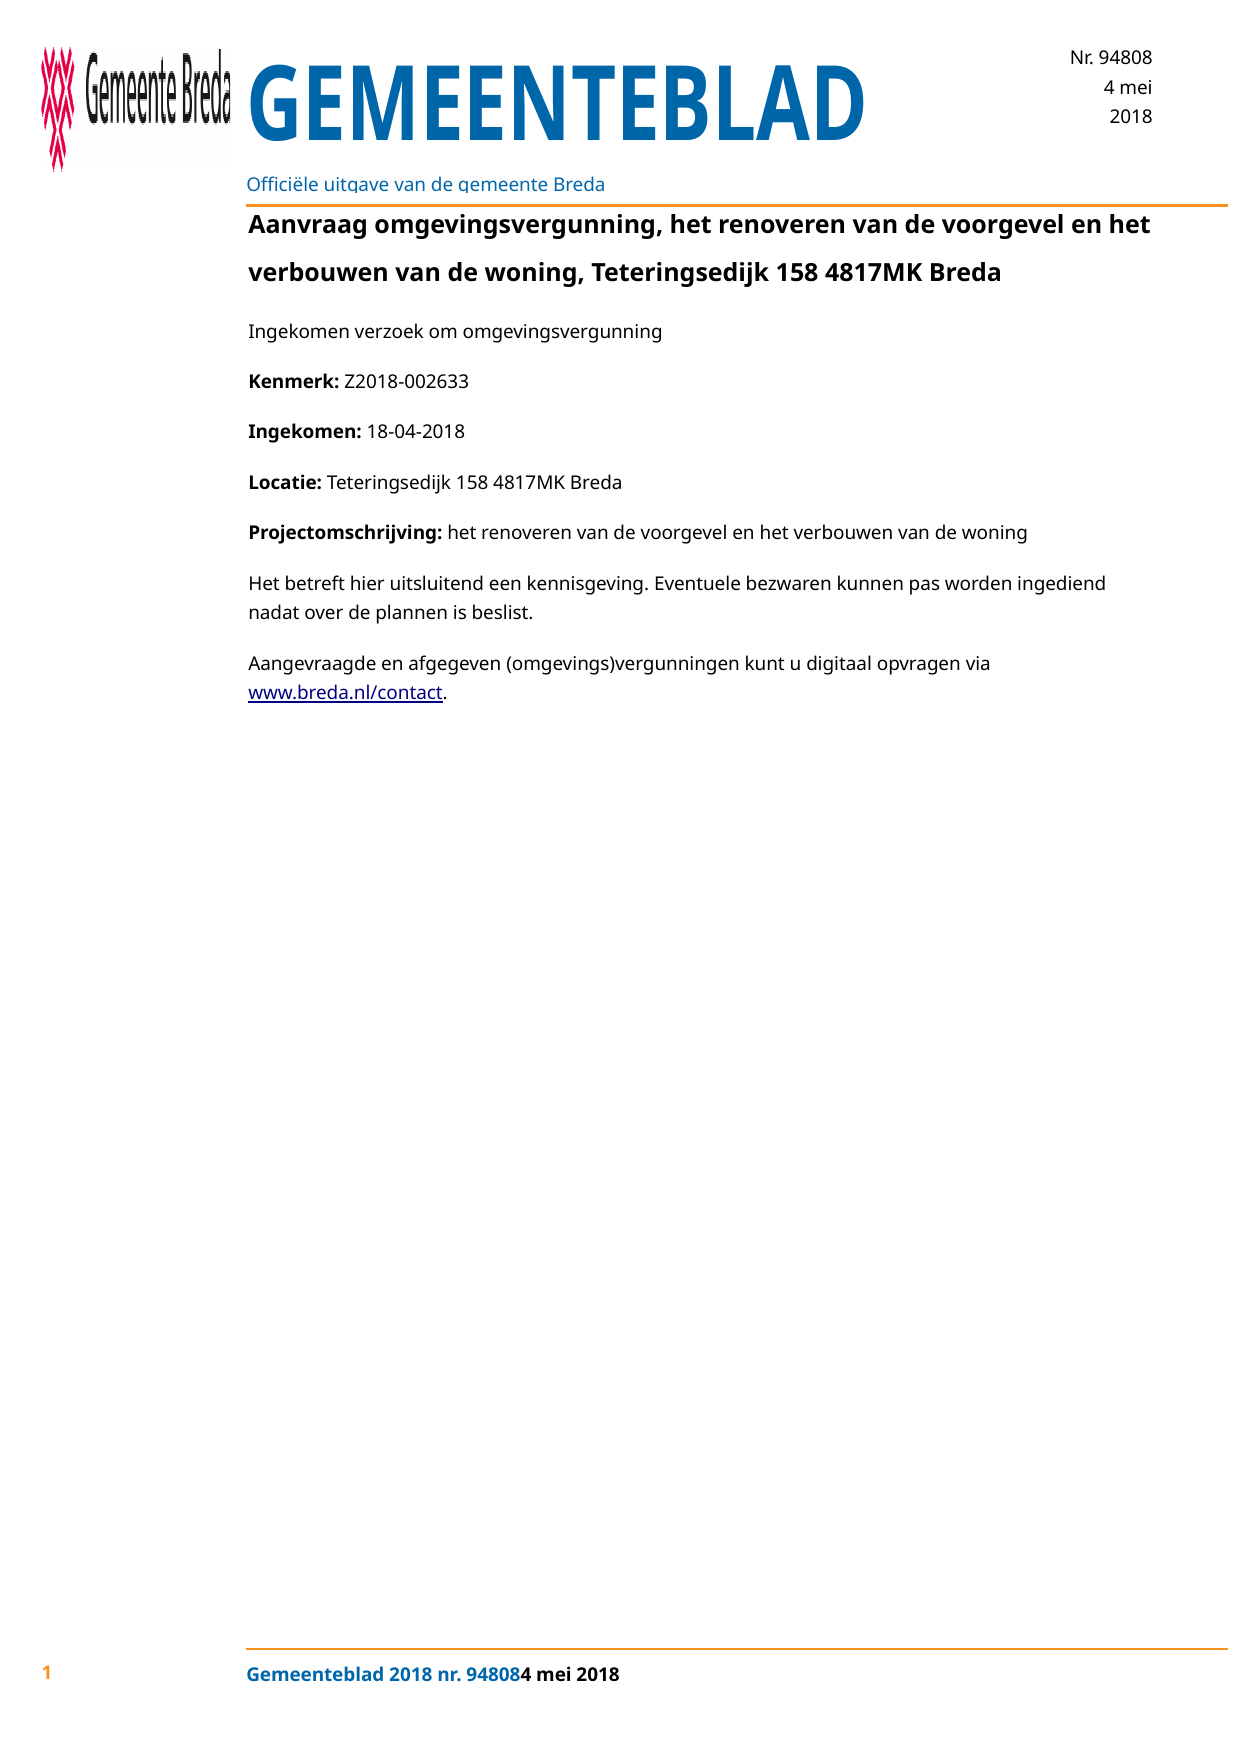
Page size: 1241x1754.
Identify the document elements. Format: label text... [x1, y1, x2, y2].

text Ingekomen: 18-04-2018 [248, 419, 1152, 444]
text Aanvraag omgevingsvergunning, het renoveren van de voorgevel en het verbouwen van de woning, Teteringsedijk 158 4817MK Breda [248, 207, 1152, 288]
text Projectomschrijving: het renoveren van de voorgevel en het verbouwen van de woning [248, 519, 1152, 545]
text Locatie: Teteringsedijk 158 4817MK Breda [248, 469, 1152, 495]
picture [41, 47, 231, 172]
text Het betreft hier uitsluitend een kennisgeving. Eventuele bezwaren kunnen pas worden ingediend nadat over de plannen is beslist. [248, 570, 1152, 625]
text Kenmerk: Z2018-002633 [248, 368, 1152, 394]
text Aangevraagde en afgegeven (omgevings)vergunningen kunt u digitaal opvragen via www.breda.nl/contact. [248, 650, 1152, 705]
text Ingekomen verzoek om omgevingsvergunning [248, 318, 1152, 344]
